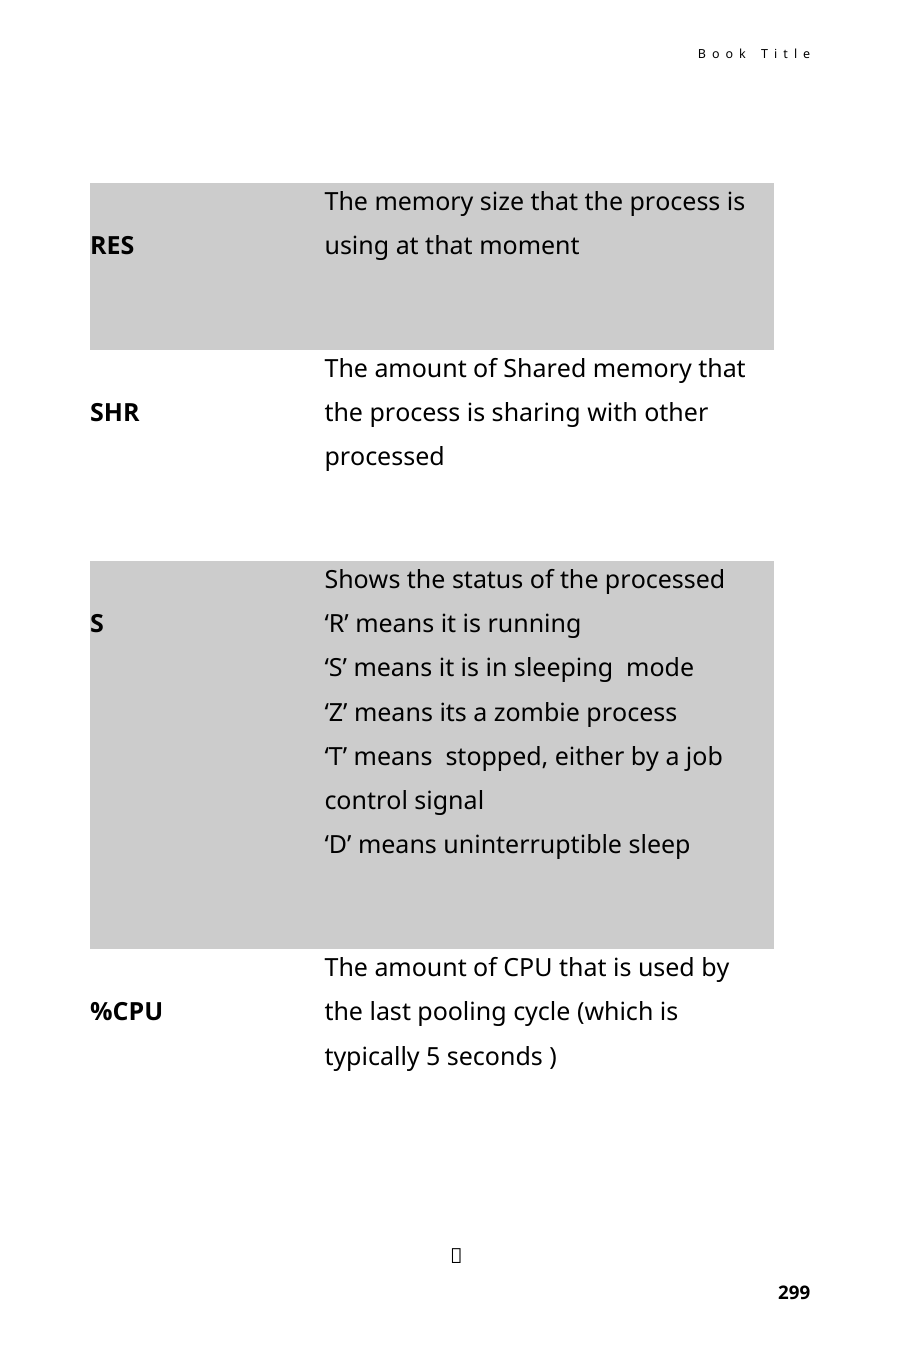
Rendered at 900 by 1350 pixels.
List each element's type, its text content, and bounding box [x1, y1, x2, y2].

table_cell S [90, 561, 324, 949]
table_cell The amount of Shared memory that the process is sharing with other processed [324, 350, 774, 561]
table_cell SHR [90, 350, 324, 561]
table_cell The memory size that the process is using at that moment [324, 183, 774, 350]
table_cell [324, 105, 774, 183]
table_cell RES [90, 183, 324, 350]
table_cell The amount of CPU that is used by the last pooling cycle (which is typically 5 seconds ) [324, 950, 774, 1205]
table_cell %CPU [90, 950, 324, 1205]
table_cell [90, 105, 324, 183]
table_cell Shows the status of the processed ‘R’ means it is running ‘S’ means it is in sleeping mode ‘Z’ means its a zombie process ‘T’ means stopped, either by a job control signal ‘D’ means uninterruptible sleep [324, 561, 774, 949]
